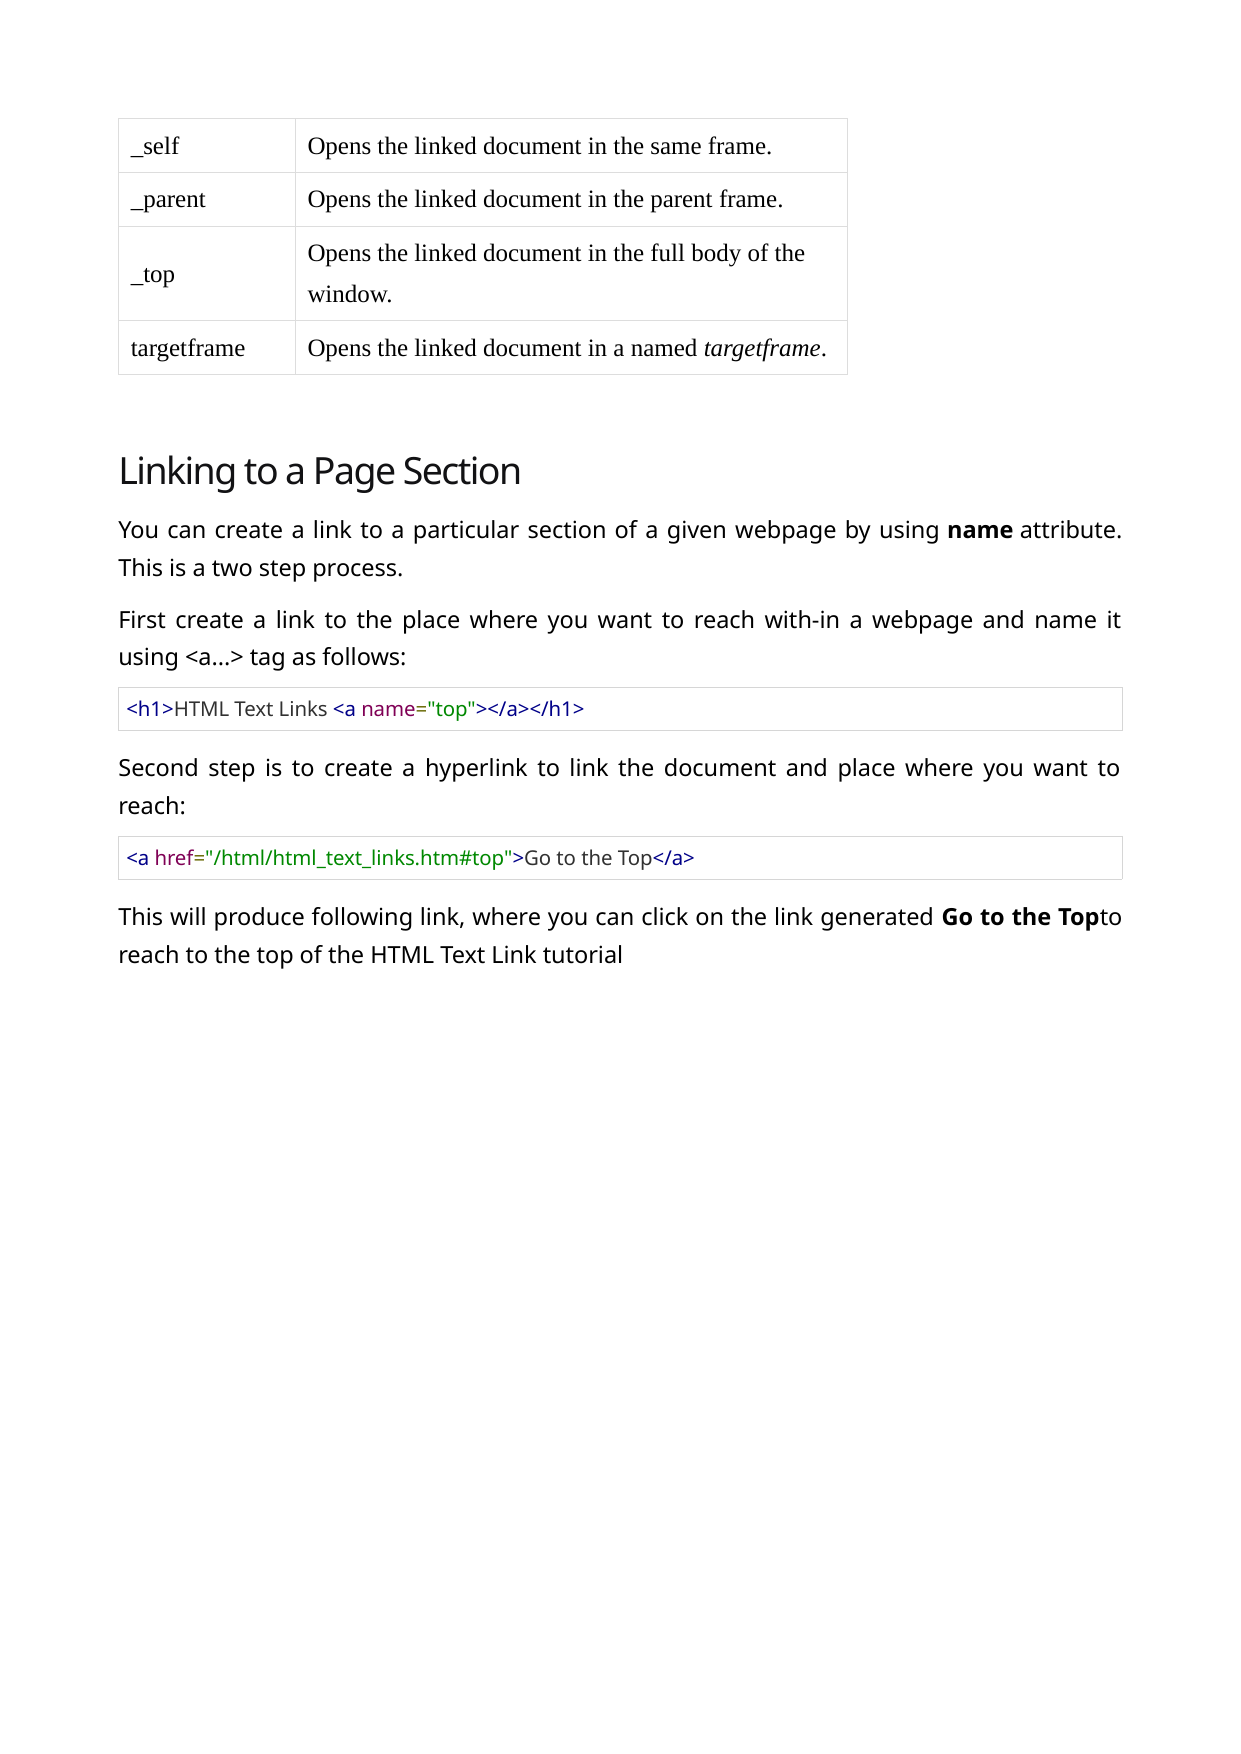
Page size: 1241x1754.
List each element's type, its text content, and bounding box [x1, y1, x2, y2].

table_cell _self [119, 119, 295, 172]
text First create a link to the place where you want to reach with-in a webpage and name it using <a...> tag as follows: [118, 597, 1122, 672]
table_cell _top [119, 227, 295, 320]
table_cell Opens the linked document in the parent frame. [296, 173, 847, 226]
table_cell targetframe [119, 321, 295, 374]
text This will produce following link, where you can click on the link generated Go to the Topto reach to the top of the HTML Text Link tutorial [118, 895, 1122, 970]
table_cell Opens the linked document in a named targetframe. [296, 321, 847, 374]
text <a href="/html/html_text_links.htm#top">Go to the Top</a> [119, 837, 1122, 879]
table_cell Opens the linked document in the same frame. [296, 119, 847, 172]
text <h1>HTML Text Links <a name="top"></a></h1> [119, 688, 1122, 730]
subtitle Linking to a Page Section [118, 444, 1122, 495]
text Second step is to create a hyperlink to link the document and place where you want to reach: [118, 746, 1122, 821]
table_cell Opens the linked document in the full body of the window. [296, 227, 847, 320]
table_cell _parent [119, 173, 295, 226]
text You can create a link to a particular section of a given webpage by using name attribute. This is a two step process. [118, 508, 1122, 583]
